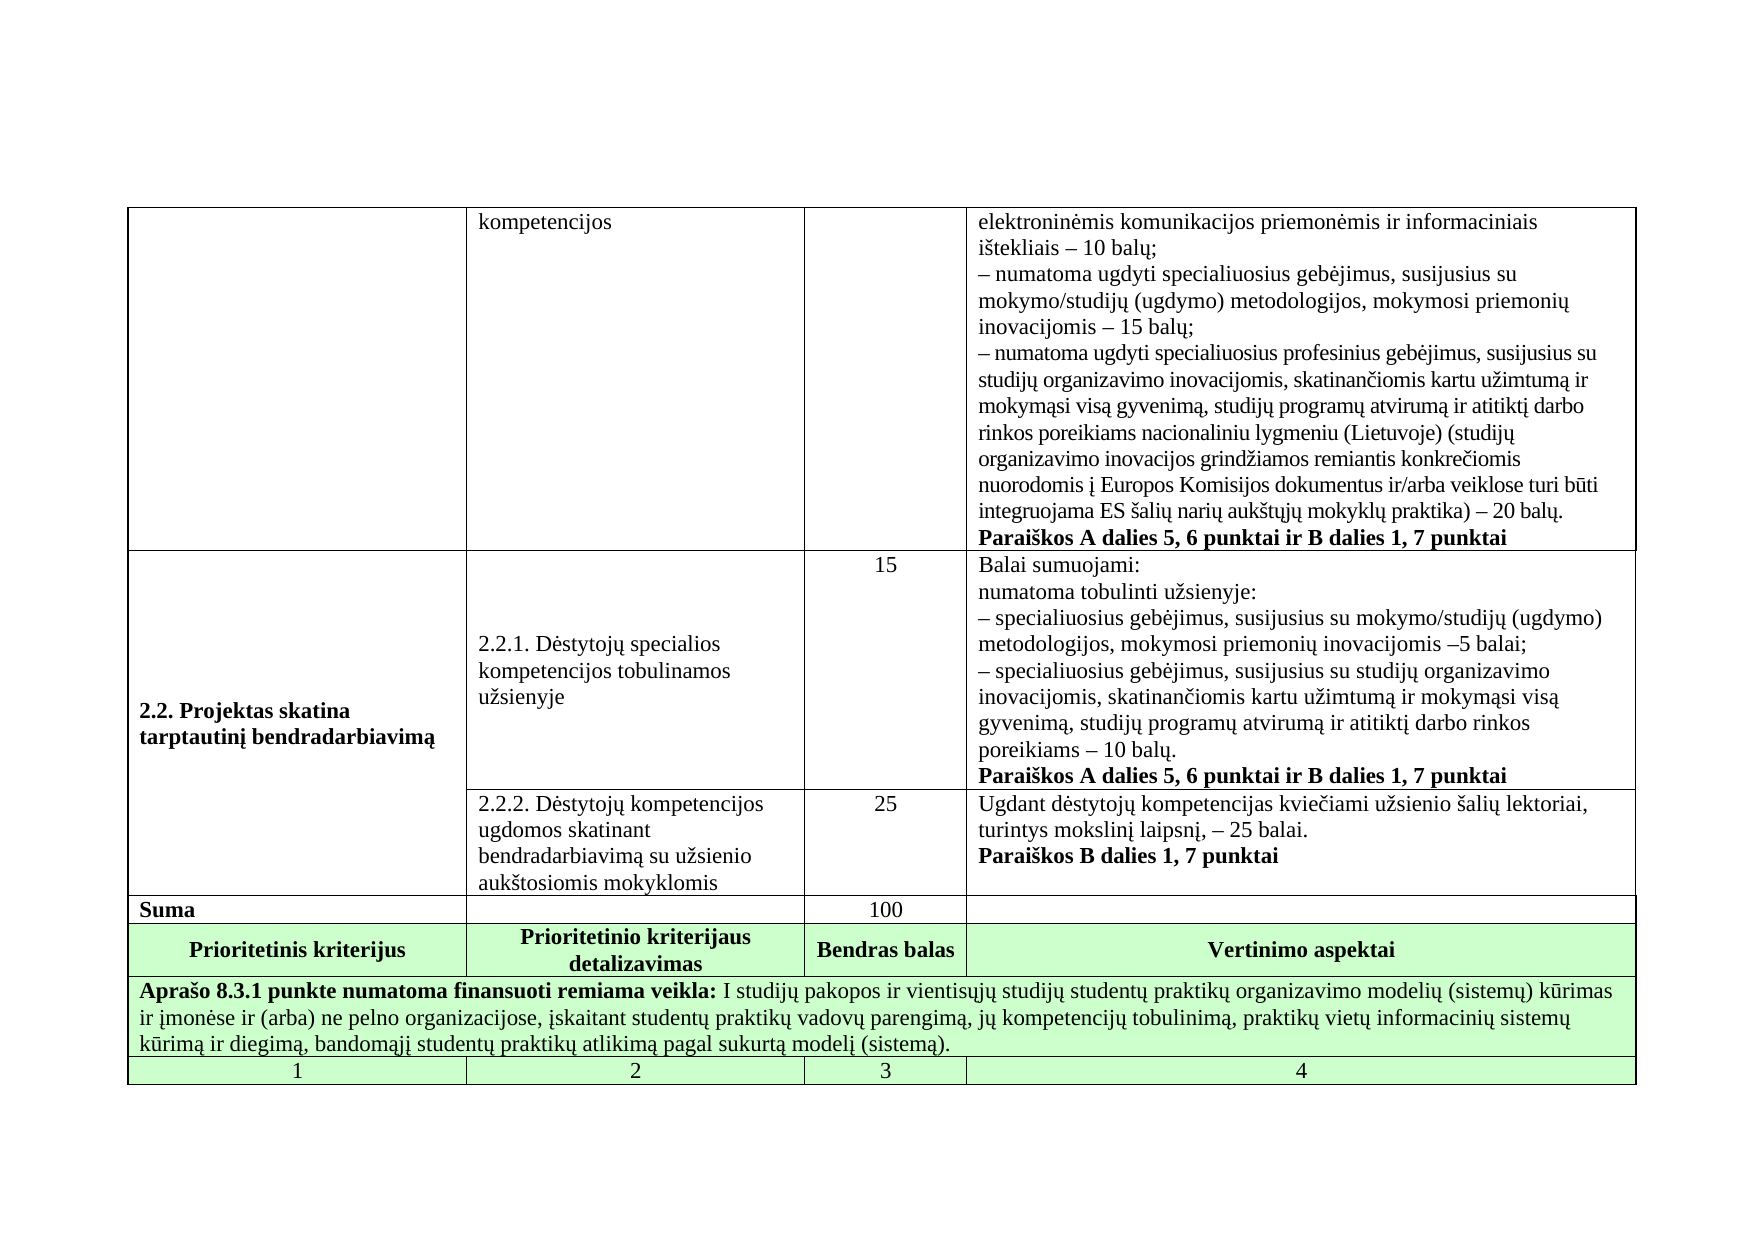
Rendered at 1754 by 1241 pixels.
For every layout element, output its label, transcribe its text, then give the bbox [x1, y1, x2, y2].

table_cell Balai sumuojami: numatoma tobulinti užsienyje: – specialiuosius gebėjimus, susijusius su mokymo/studijų (ugdymo) metodologijos, mokymosi priemonių inovacijomis –5 balai; – specialiuosius gebėjimus, susijusius su studijų organizavimo inovacijomis, skatinančiomis kartu užimtumą ir mokymąsi visą gyvenimą, studijų programų atvirumą ir atitiktį darbo rinkos poreikiams – 10 balų. Paraiškos A dalies 5, 6 punktai ir B dalies 1, 7 punktai [967, 551, 1635, 788]
table_cell Vertinimo aspektai [967, 924, 1635, 976]
table_cell 3 [805, 1057, 966, 1084]
table_cell kompetencijos [467, 208, 804, 550]
table_cell Prioritetinio kriterijaus detalizavimas [467, 924, 804, 976]
table_cell 2.2.1. Dėstytojų specialios kompetencijos tobulinamos užsienyje [467, 551, 804, 788]
table_cell [967, 896, 1635, 922]
table_cell Prioritetinis kriterijus [129, 924, 466, 976]
table_cell 2.2.2. Dėstytojų kompetencijos ugdomos skatinant bendradarbiavimą su užsienio aukštosiomis mokyklomis [467, 790, 804, 895]
table_cell 100 [805, 896, 966, 922]
table_cell 2 [467, 1057, 804, 1084]
table_cell 4 [967, 1057, 1635, 1084]
table_cell Bendras balas [805, 924, 966, 976]
table_cell Suma [129, 896, 466, 922]
table_cell 1 [129, 1057, 466, 1084]
table_cell elektroninėmis komunikacijos priemonėmis ir informaciniais ištekliais – 10 balų; – numatoma ugdyti specialiuosius gebėjimus, susijusius su mokymo/studijų (ugdymo) metodologijos, mokymosi priemonių inovacijomis – 15 balų; – numatoma ugdyti specialiuosius profesinius gebėjimus, susijusius su studijų organizavimo inovacijomis, skatinančiomis kartu užimtumą ir mokymąsi visą gyvenimą, studijų programų atvirumą ir atitiktį darbo rinkos poreikiams nacionaliniu lygmeniu (Lietuvoje) (studijų organizavimo inovacijos grindžiamos remiantis konkrečiomis nuorodomis į Europos Komisijos dokumentus ir/arba veiklose turi būti integruojama ES šalių narių aukštųjų mokyklų praktika) – 20 balų. Paraiškos A dalies 5, 6 punktai ir B dalies 1, 7 punktai [967, 208, 1635, 550]
table_cell [129, 208, 466, 550]
table_cell 25 [805, 790, 966, 895]
table_cell Aprašo 8.3.1 punkte numatoma finansuoti remiama veikla: I studijų pakopos ir vientisųjų studijų studentų praktikų organizavimo modelių (sistemų) kūrimas ir įmonėse ir (arba) ne pelno organizacijose, įskaitant studentų praktikų vadovų parengimą, jų kompetencijų tobulinimą, praktikų vietų informacinių sistemų kūrimą ir diegimą, bandomąjį studentų praktikų atlikimą pagal sukurtą modelį (sistemą). [129, 977, 1635, 1056]
table_cell [805, 208, 966, 550]
table_cell 2.2. Projektas skatina tarptautinį bendradarbiavimą [129, 551, 466, 895]
table_cell Ugdant dėstytojų kompetencijas kviečiami užsienio šalių lektoriai, turintys mokslinį laipsnį, – 25 balai. Paraiškos B dalies 1, 7 punktai [967, 790, 1635, 895]
table_cell 15 [805, 551, 966, 788]
table_cell [467, 896, 804, 922]
